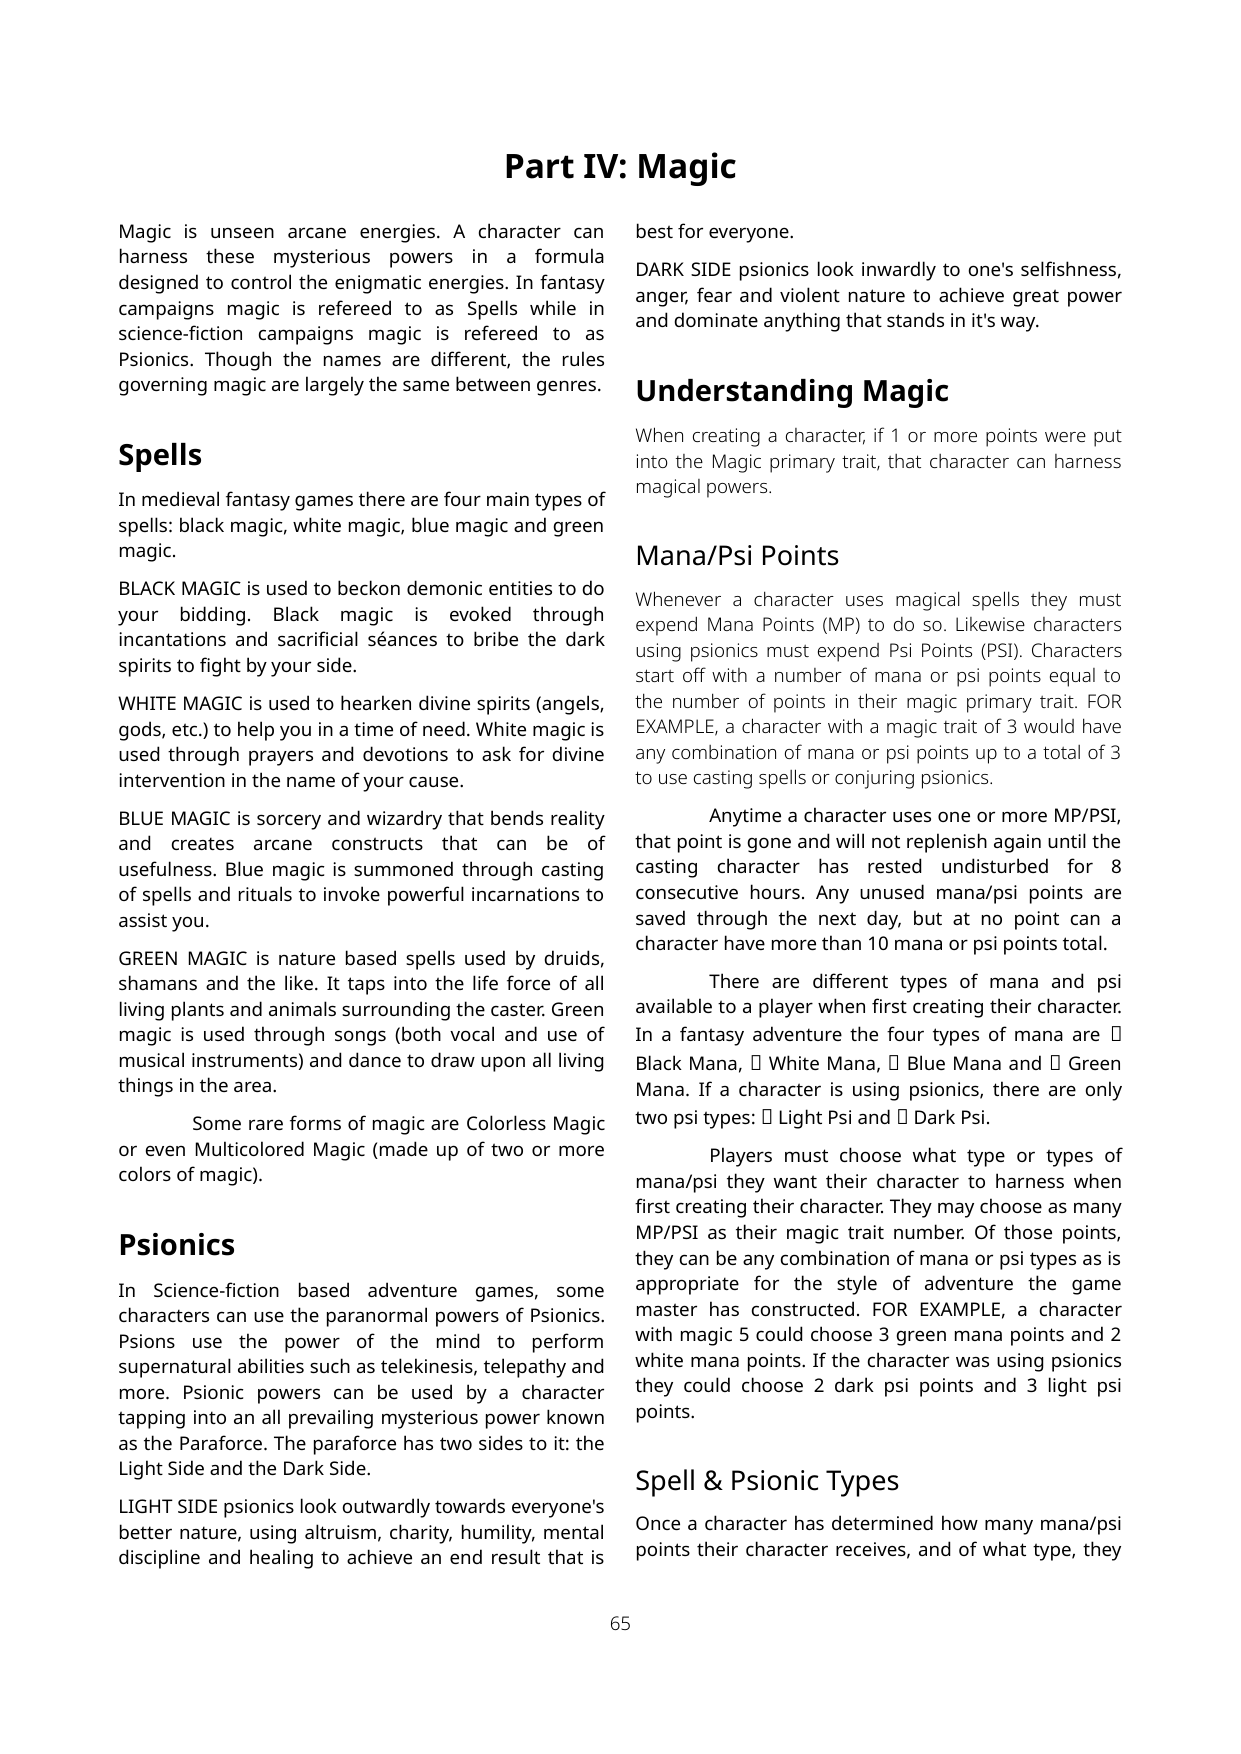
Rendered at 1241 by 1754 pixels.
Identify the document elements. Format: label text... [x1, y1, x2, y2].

text Once a character has determined how many mana/psi points their character receives, and of what type, they [635, 1510, 1122, 1561]
subtitle Spell & Psionic Types [635, 1461, 1122, 1498]
text best for everyone. [635, 218, 1122, 244]
text Magic is unseen arcane energies. A character can harness these mysterious powers in a formula designed to control the enigmatic energies. In fantasy campaigns magic is refereed to as Spells while in science-fiction campaigns magic is refereed to as Psionics. Though the names are different, the rules governing magic are largely the same between genres. [118, 218, 605, 397]
subtitle Spells [118, 434, 605, 474]
text Anytime a character uses one or more MP/PSI, that point is gone and will not replenish again until the casting character has rested undisturbed for 8 consecutive hours. Any unused mana/psi points are saved through the next day, but at no point can a character have more than 10 mana or psi points total. [635, 803, 1122, 956]
text BLUE MAGIC is sorcery and wizardry that bends reality and creates arcane constructs that can be of usefulness. Blue magic is summoned through casting of spells and rituals to invoke powerful incarnations to assist you. [118, 805, 605, 932]
text LIGHT SIDE psionics look outwardly towards everyone's better nature, using altruism, charity, humility, mental discipline and healing to achieve an end result that is [118, 1493, 605, 1570]
text In medieval fantasy games there are four main types of spells: black magic, white magic, blue magic and green magic. [118, 487, 605, 563]
text DARK SIDE psionics look inwardly to one's selfishness, anger, fear and violent nature to achieve great power and dominate anything that stands in it's way. [635, 256, 1122, 333]
text WHITE MAGIC is used to hearken divine spirits (angels, gods, etc.) to help you in a time of need. White magic is used through prayers and devotions to ask for divine intervention in the name of your cause. [118, 690, 605, 792]
subtitle Psionics [118, 1225, 605, 1264]
subtitle Understanding Magic [635, 370, 1122, 410]
text Whenever a character uses magical spells they must expend Mana Points (MP) to do so. Likewise characters using psionics must expend Psi Points (PSI). Characters start off with a number of mana or psi points equal to the number of points in their magic primary trait. FOR EXAMPLE, a character with a magic trait of 3 would have any combination of mana or psi points up to a total of 3 to use casting spells or conjuring psionics. [635, 586, 1122, 790]
text Players must choose what type or types of mana/psi they want their character to harness when first creating their character. They may choose as many MP/PSI as their magic trait number. Of those points, they can be any combination of mana or psi types as is appropriate for the style of adventure the game master has constructed. FOR EXAMPLE, a character with magic 5 could choose 3 green mana points and 2 white mana points. If the character was using psionics they could choose 2 dark psi points and 3 light psi points. [635, 1143, 1122, 1423]
subtitle Mana/Psi Points [635, 537, 1122, 573]
text When creating a character, if 1 or more points were put into the Magic primary trait, that character can harness magical powers. [635, 423, 1122, 499]
text There are different types of mana and psi available to a player when first creating their character. In a fantasy adventure the four types of mana are  Black Mana,  White Mana,  Blue Mana and  Green Mana. If a character is using psionics, there are only two psi types:  Light Psi and  Dark Psi. [635, 968, 1122, 1130]
text In Science-fiction based adventure games, some characters can use the paranormal powers of Psionics. Psions use the power of the mind to perform supernatural abilities such as telekinesis, telepathy and more. Psionic powers can be used by a character tapping into an all prevailing mysterious power known as the Paraforce. The paraforce has two sides to it: the Light Side and the Dark Side. [118, 1277, 605, 1481]
text GREEN MAGIC is nature based spells used by druids, shamans and the like. It taps into the life force of all living plants and animals surrounding the caster. Green magic is used through songs (both vocal and use of musical instruments) and dance to draw upon all living things in the area. [118, 945, 605, 1098]
text Some rare forms of magic are Colorless Magic or even Multicolored Magic (made up of two or more colors of magic). [118, 1111, 605, 1187]
text BLACK MAGIC is used to beckon demonic entities to do your bidding. Black magic is evoked through incantations and sacrificial séances to bribe the dark spirits to fight by your side. [118, 576, 605, 678]
